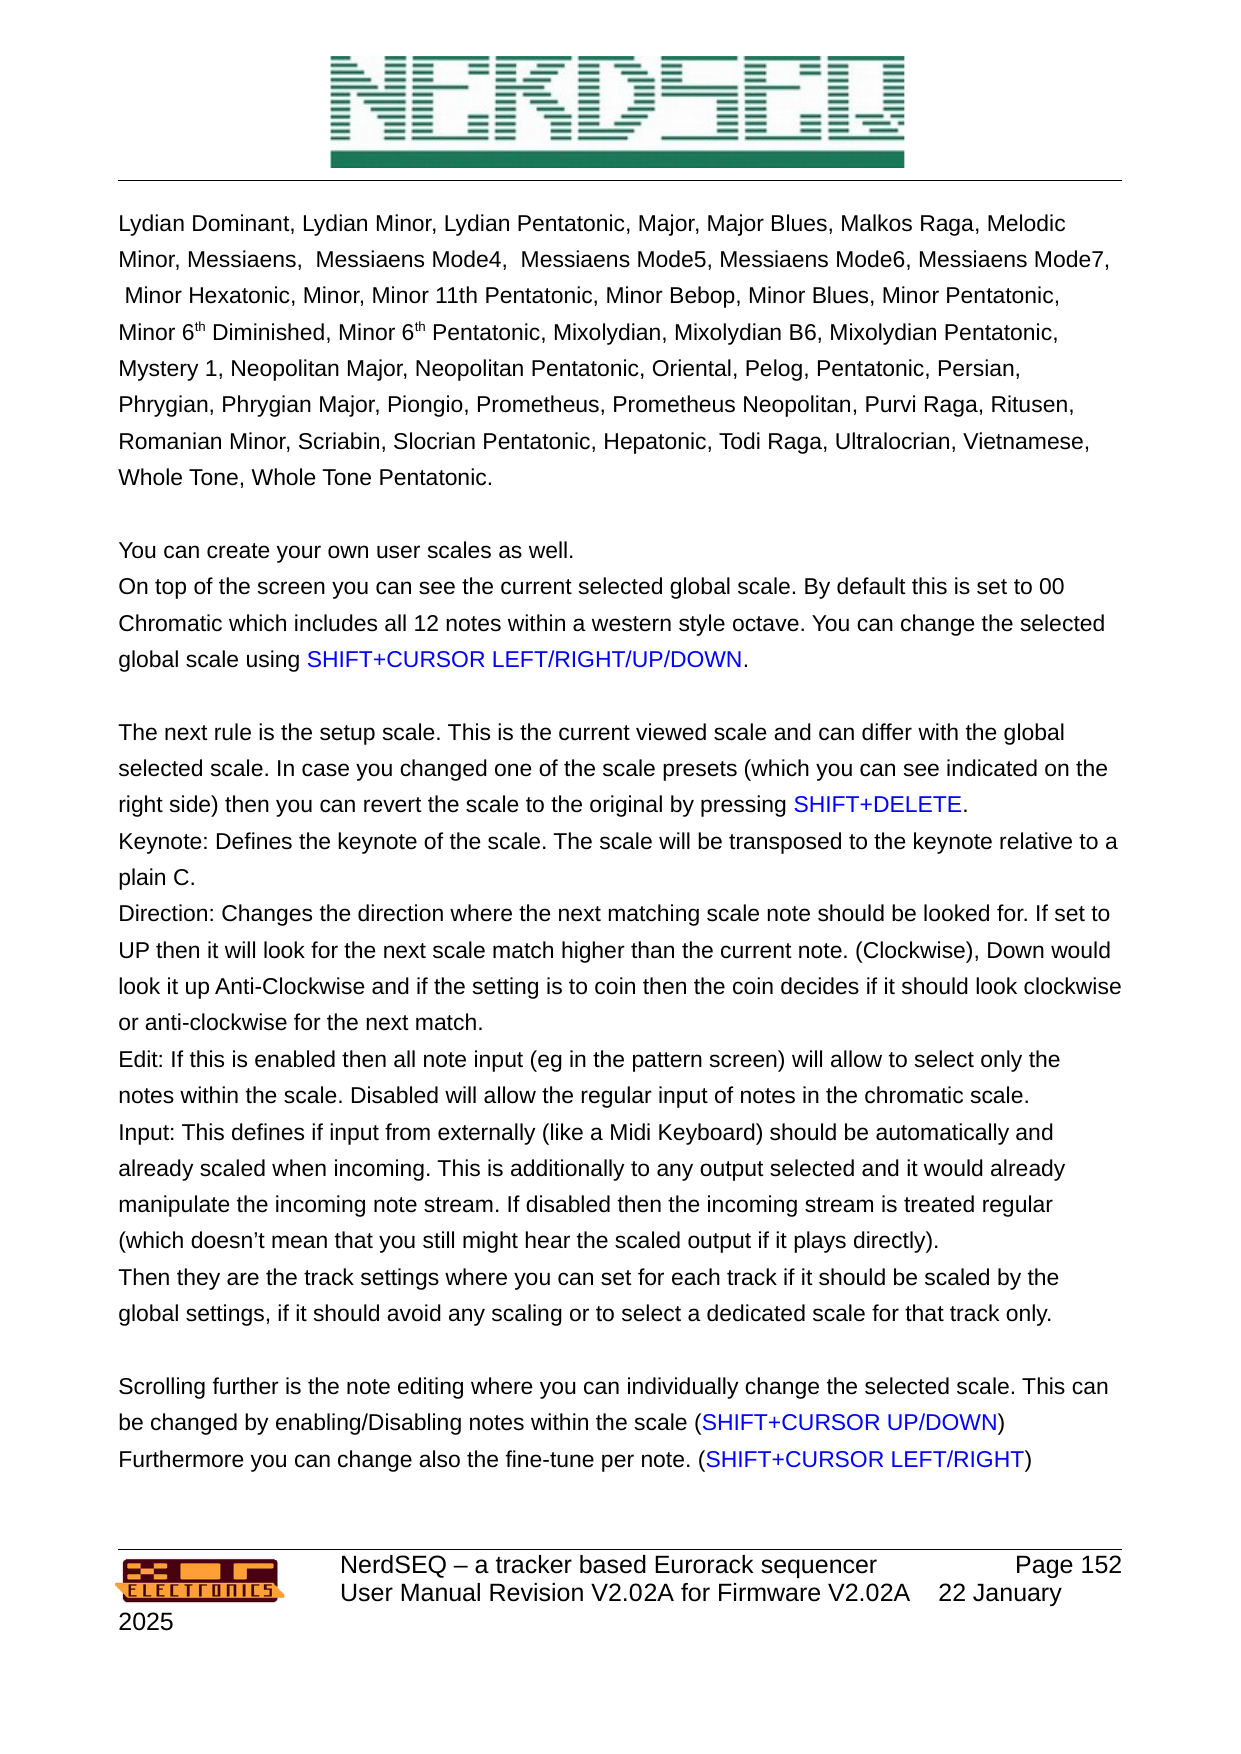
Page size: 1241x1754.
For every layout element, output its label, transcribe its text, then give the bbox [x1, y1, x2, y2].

text Scrolling further is the note editing where you can individually change the selected scale. This can be changed by enabling/Disabling notes within the scale (SHIFT+CURSOR UP/DOWN) Furthermore you can change also the fine-tune per note. (SHIFT+CURSOR LEFT/RIGHT) [118, 1373, 1122, 1472]
picture [330, 56, 905, 168]
text Edit: If this is enabled then all note input (eg in the pattern screen) will allow to select only the notes within the scale. Disabled will allow the regular input of notes in the chromatic scale. [118, 1046, 1122, 1108]
text You can create your own user scales as well. [118, 500, 1122, 563]
picture [115, 1555, 285, 1605]
text Romanian Minor, Scriabin, Slocrian Pentatonic, Hepatonic, Todi Raga, Ultralocrian, Vietnamese, Whole Tone, Whole Tone Pentatonic. [118, 428, 1122, 490]
text Lydian Dominant, Lydian Minor, Lydian Pentatonic, Major, Major Blues, Malkos Raga, Melodic Minor, Messiaens, Messiaens Mode4, Messiaens Mode5, Messiaens Mode6, Messiaens Mode7, [118, 209, 1122, 272]
text On top of the screen you can see the current selected global scale. By default this is set to 00 Chromatic which includes all 12 notes within a western style octave. You can change the selected global scale using SHIFT+CURSOR LEFT/RIGHT/UP/DOWN. [118, 573, 1122, 672]
text Then they are the track settings where you can set for each track if it should be scaled by the global settings, if it should avoid any scaling or to select a dedicated scale for that track only. [118, 1264, 1122, 1327]
text Minor Hexatonic, Minor, Minor 11th Pentatonic, Minor Bebop, Minor Blues, Minor Pentatonic, Minor 6th Diminished, Minor 6th Pentatonic, Mixolydian, Mixolydian B6, Mixolydian Pentatonic, Mystery 1, Neopolitan Major, Neopolitan Pentatonic, Oriental, Pelog, Pentatonic, Persian, Phrygian, Phrygian Major, Piongio, Prometheus, Prometheus Neopolitan, Purvi Raga, Ritusen, [118, 282, 1122, 418]
text Input: This defines if input from externally (like a Midi Keyboard) should be automatically and already scaled when incoming. This is additionally to any output selected and it would already manipulate the incoming note stream. If disabled then the incoming stream is treated regular (which doesn’t mean that you still might hear the scaled output if it plays directly). [118, 1118, 1122, 1254]
text Direction: Changes the direction where the next matching scale note should be looked for. If set to UP then it will look for the next scale match higher than the current note. (Clockwise), Down would look it up Anti-Clockwise and if the setting is to coin then the coin decides if it should look clockwise or anti-clockwise for the next match. [118, 900, 1122, 1036]
text The next rule is the setup scale. This is the current viewed scale and can differ with the global selected scale. In case you changed one of the scale presets (which you can see indicated on the right side) then you can revert the scale to the original by pressing SHIFT+DELETE. [118, 718, 1122, 818]
text Keynote: Defines the keynote of the scale. The scale will be transposed to the keynote relative to a plain C. [118, 828, 1122, 890]
